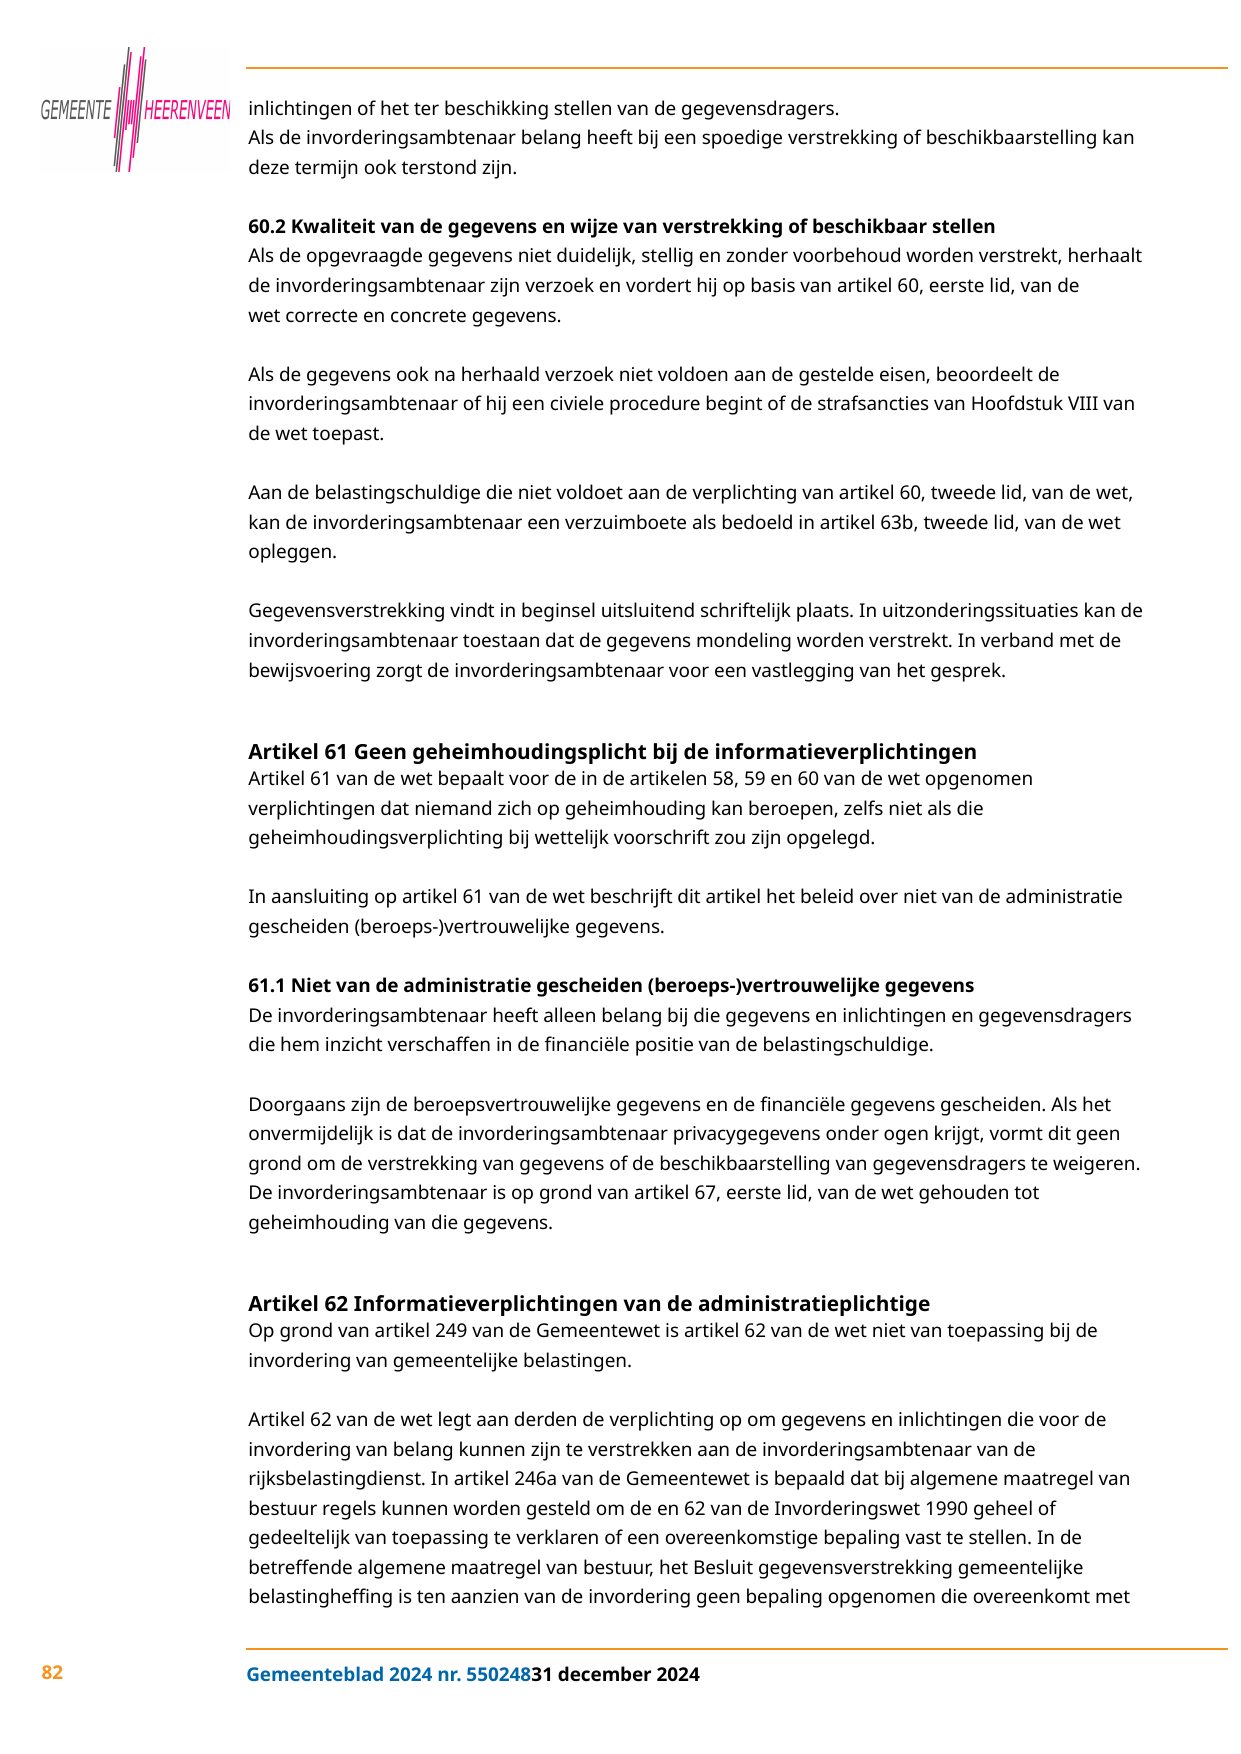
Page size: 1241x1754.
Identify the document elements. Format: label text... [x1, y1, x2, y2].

text Op grond van artikel 249 van de Gemeentewet is artikel 62 van de wet niet van toepassing bij de invordering van gemeentelijke belastingen. [248, 1317, 1152, 1373]
text Artikel 62 van de wet legt aan derden de verplichting op om gegevens en inlichtingen die voor de invordering van belang kunnen zijn te verstrekken aan de invorderingsambtenaar van de rijksbelastingdienst. In artikel 246a van de Gemeentewet is bepaald dat bij algemene maatregel van bestuur regels kunnen worden gesteld om de en 62 van de Invorderingswet 1990 geheel of gedeeltelijk van toepassing te verklaren of een overeenkomstige bepaling vast te stellen. In de betreffende algemene maatregel van bestuur, het Besluit gegevensverstrekking gemeentelijke belastingheffing is ten aanzien van de invordering geen bepaling opgenomen die overeenkomt met [248, 1406, 1152, 1609]
text 61.1 Niet van de administratie gescheiden (beroeps-)vertrouwelijke gegevens [248, 972, 1152, 998]
text Als de gegevens ook na herhaald verzoek niet voldoen aan de gestelde eisen, beoordeelt de invorderingsambtenaar of hij een civiele procedure begint of de strafsancties van Hoofdstuk VIII van de wet toepast. [248, 361, 1152, 446]
text In aansluiting op artikel 61 van de wet beschrijft dit artikel het beleid over niet van de administratie gescheiden (beroeps-)vertrouwelijke gegevens. [248, 884, 1152, 939]
text Doorgaans zijn de beroepsvertrouwelijke gegevens en de financiële gegevens gescheiden. Als het onvermijdelijk is dat de invorderingsambtenaar privacygegevens onder ogen krijgt, vormt dit geen grond om de verstrekking van gegevens of de beschikbaarstelling van gegevensdragers te weigeren. De invorderingsambtenaar is op grond van artikel 67, eerste lid, van de wet gehouden tot geheimhouding van die gegevens. [248, 1091, 1152, 1235]
text 60.2 Kwaliteit van de gegevens en wijze van verstrekking of beschikbaar stellen [248, 213, 1152, 239]
text Als de opgevraagde gegevens niet duidelijk, stellig en zonder voorbehoud worden verstrekt, herhaalt de invorderingsambtenaar zijn verzoek en vordert hij op basis van artikel 60, eerste lid, van de wet correcte en concrete gegevens. [248, 243, 1152, 328]
text Aan de belastingschuldige die niet voldoet aan de verplichting van artikel 60, tweede lid, van de wet, kan de invorderingsambtenaar een verzuimboete als bedoeld in artikel 63b, tweede lid, van de wet opleggen. [248, 479, 1152, 564]
text Artikel 61 van de wet bepaalt voor de in de artikelen 58, 59 en 60 van de wet opgenomen verplichtingen dat niemand zich op geheimhouding kan beroepen, zelfs niet als die geheimhoudingsverplichting bij wettelijk voorschrift zou zijn opgelegd. [248, 765, 1152, 850]
text Artikel 61 Geen geheimhoudingsplicht bij de informatieverplichtingen [248, 737, 1152, 765]
text inlichtingen of het ter beschikking stellen van de gegevensdragers. [248, 95, 1152, 121]
text Als de invorderingsambtenaar belang heeft bij een spoedige verstrekking of beschikbaarstelling kan deze termijn ook terstond zijn. [248, 124, 1152, 180]
text De invorderingsambtenaar heeft alleen belang bij die gegevens en inlichtingen en gegevensdragers die hem inzicht verschaffen in de financiële positie van de belastingschuldige. [248, 1002, 1152, 1057]
text Artikel 62 Informatieverplichtingen van de administratieplichtige [248, 1289, 1152, 1317]
text Gegevensverstrekking vindt in beginsel uitsluitend schriftelijk plaats. In uitzonderingssituaties kan de invorderingsambtenaar toestaan dat de gegevens mondeling worden verstrekt. In verband met de bewijsvoering zorgt de invorderingsambtenaar voor een vastlegging van het gesprek. [248, 598, 1152, 683]
picture [41, 47, 231, 172]
